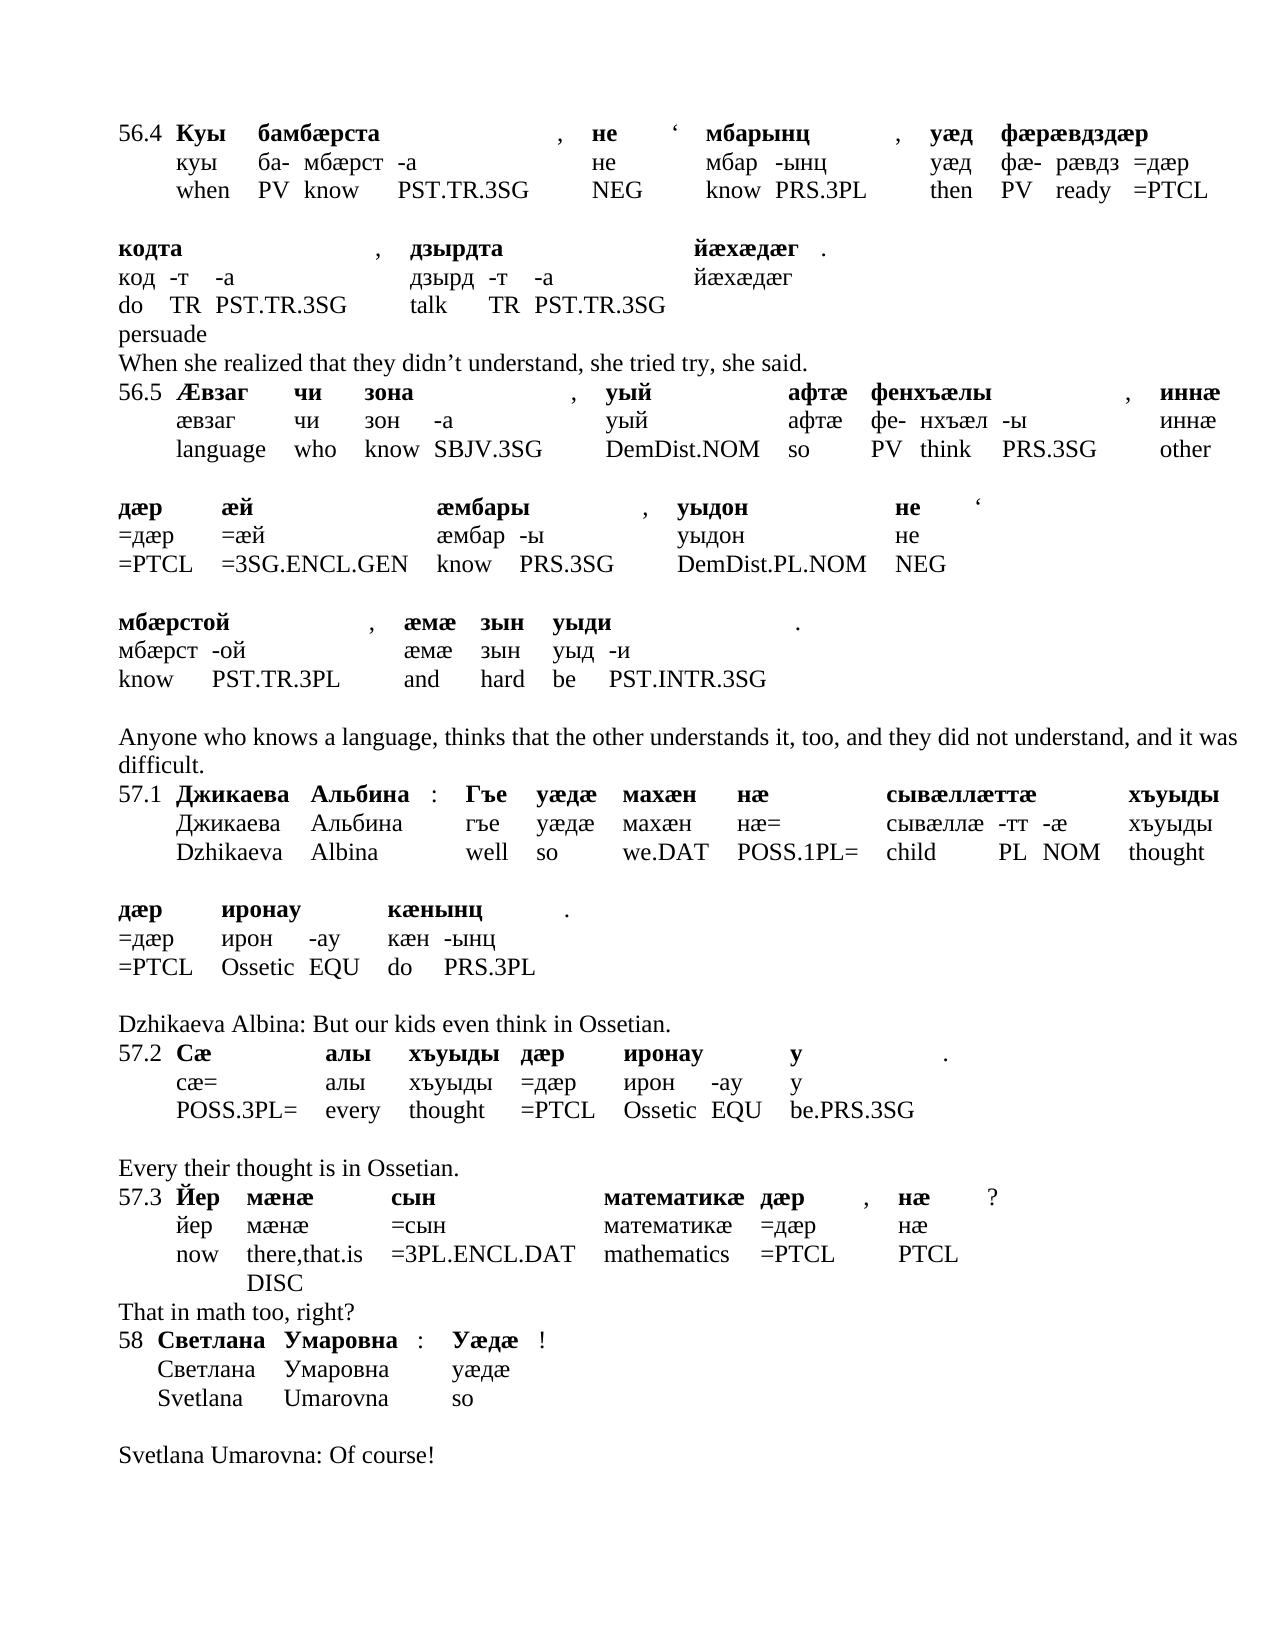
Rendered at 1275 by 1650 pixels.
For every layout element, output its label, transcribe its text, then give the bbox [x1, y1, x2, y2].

text ready [1056, 176, 1119, 204]
text PV [258, 176, 290, 204]
text . [820, 233, 841, 262]
text Albina [310, 837, 403, 866]
text мбарынц [706, 118, 881, 147]
text ба- [258, 147, 290, 176]
text NEG [895, 549, 946, 578]
text Umarovna [283, 1383, 389, 1412]
text алы [325, 1067, 381, 1096]
text PST.INTR.3SG [608, 664, 767, 693]
text нæ [898, 1211, 959, 1239]
text æвзаг [176, 406, 266, 434]
text , [895, 118, 916, 147]
text Ossetic [623, 1096, 697, 1124]
text нхъæл [920, 406, 988, 434]
text Джикаева [176, 779, 297, 808]
text NEG [592, 176, 643, 204]
text be [552, 664, 595, 693]
text иронау [221, 894, 374, 923]
text well [465, 837, 508, 866]
text know [436, 549, 505, 578]
text Умаровна [283, 1326, 403, 1354]
text -и [608, 636, 767, 664]
text Svetlana Umarovna: Of course! [118, 1441, 1249, 1469]
text сын [391, 1182, 590, 1211]
text -ынц [443, 923, 536, 952]
text уæдæ [536, 779, 608, 808]
text Умаровна [283, 1354, 389, 1383]
text уыдон [677, 521, 867, 549]
text махæн [622, 808, 709, 837]
text know [706, 176, 761, 204]
text , [369, 607, 390, 636]
text talk [410, 291, 474, 319]
text -а [534, 262, 666, 291]
text дæр [118, 894, 207, 923]
text йер [176, 1211, 219, 1239]
text do [387, 952, 430, 981]
text =PTCL [118, 549, 193, 578]
text Dzhikaeva Albina: But our kids even think in Ossetian. [118, 1009, 1249, 1038]
text Куы [176, 118, 244, 147]
text кæнынц [387, 894, 550, 923]
text every [325, 1096, 381, 1124]
text POSS.3PL= [176, 1096, 298, 1124]
text PRS.3PL [443, 952, 536, 981]
text , [642, 492, 663, 521]
text хъуыды [1128, 779, 1226, 808]
text иннæ [1159, 406, 1217, 434]
text математикæ [603, 1182, 746, 1211]
text 56.5 [118, 377, 162, 406]
text не [592, 118, 657, 147]
text дзырд [410, 262, 474, 291]
text PL [998, 837, 1028, 866]
text ? [987, 1182, 1008, 1211]
text -ау [308, 923, 360, 952]
text know [304, 176, 383, 204]
text уæдæ [536, 808, 595, 837]
text уæд [930, 118, 987, 147]
text NOM [1042, 837, 1101, 866]
text фæ- [1001, 147, 1042, 176]
text now [176, 1239, 219, 1268]
text mathematics [603, 1239, 733, 1268]
text When she realized that they didn’t understand, she tried try, she said. [118, 348, 1249, 377]
text =PTCL [760, 1239, 836, 1268]
text hard [480, 664, 525, 693]
text , [375, 233, 396, 262]
text -ы [519, 521, 614, 549]
text =сын [391, 1211, 576, 1239]
text . [564, 894, 585, 923]
text мбæрстой [118, 607, 355, 636]
text , [557, 118, 578, 147]
text PST.TR.3SG [397, 176, 529, 204]
text æмбары [436, 492, 628, 521]
text йæхæдæг [694, 262, 793, 291]
text we.DAT [622, 837, 709, 866]
text чи [294, 377, 351, 406]
text 56.4 [118, 118, 162, 147]
text -а [215, 262, 347, 291]
text and [403, 664, 453, 693]
text -ы [1002, 406, 1097, 434]
text then [930, 176, 973, 204]
text =дæр [520, 1067, 596, 1096]
text -а [397, 147, 529, 176]
text бамбæрста [258, 118, 543, 147]
text фæрæвдздæр [1001, 118, 1222, 147]
text Svetlana [157, 1383, 256, 1412]
text мбæрст [118, 636, 198, 664]
text нæ [898, 1182, 973, 1211]
text PST.TR.3SG [215, 291, 347, 319]
text Гъе [465, 779, 522, 808]
text рæвдз [1056, 147, 1119, 176]
text у [790, 1067, 915, 1096]
text DISC [246, 1268, 377, 1297]
text 57.3 [118, 1182, 162, 1211]
text махæн [622, 779, 723, 808]
text ирон [623, 1067, 697, 1096]
text Æвзаг [176, 377, 280, 406]
text =PTCL [520, 1096, 596, 1124]
text сывæллæттæ [886, 779, 1114, 808]
text афтæ [788, 406, 843, 434]
text TR [169, 291, 201, 319]
text =3SG.ENCL.GEN [221, 549, 409, 578]
text хъуыды [408, 1067, 493, 1096]
text think [920, 434, 988, 463]
text нæ [737, 779, 872, 808]
text , [571, 377, 592, 406]
text That in math too, right? [118, 1297, 1249, 1326]
text кæн [387, 923, 430, 952]
text мæнæ [246, 1211, 363, 1239]
text æмæ [403, 607, 467, 636]
text сæ= [176, 1067, 298, 1096]
text не [895, 521, 946, 549]
text other [1159, 434, 1217, 463]
text child [886, 837, 984, 866]
text SBJV.3SG [434, 434, 543, 463]
text =PTCL [1133, 176, 1208, 204]
text уæд [930, 147, 973, 176]
text дзырдта [410, 233, 680, 262]
text =дæр [118, 923, 193, 952]
text нæ= [737, 808, 859, 837]
text : [431, 779, 452, 808]
text know [118, 664, 198, 693]
text Светлана [157, 1326, 269, 1354]
text уыдон [677, 492, 881, 521]
text know [364, 434, 420, 463]
text PRS.3SG [519, 549, 614, 578]
text DemDist.NOM [605, 434, 760, 463]
text Dzhikaeva [176, 837, 283, 866]
text so [536, 837, 595, 866]
text when [176, 176, 230, 204]
text дæр [118, 492, 207, 521]
text код [118, 262, 156, 291]
text Ossetic [221, 952, 295, 981]
text ирон [221, 923, 295, 952]
text не [895, 492, 960, 521]
text EQU [308, 952, 360, 981]
text thought [1128, 837, 1213, 866]
text куы [176, 147, 230, 176]
text йæхæдæг [694, 233, 807, 262]
text хъуыды [1128, 808, 1213, 837]
text PV [1001, 176, 1042, 204]
text ‘ [671, 118, 692, 147]
text уый [605, 377, 774, 406]
text EQU [711, 1096, 762, 1124]
text Светлана [157, 1354, 256, 1383]
text æмбар [436, 521, 505, 549]
text , [863, 1182, 884, 1211]
text there,that.is [246, 1239, 363, 1268]
text Йер [176, 1182, 233, 1211]
text persuade [118, 319, 361, 348]
text Сæ [176, 1038, 311, 1067]
text thought [408, 1096, 493, 1124]
text зона [364, 377, 557, 406]
text уый [605, 406, 760, 434]
text Every their thought is in Ossetian. [118, 1153, 1249, 1182]
text -т [169, 262, 201, 291]
text language [176, 434, 266, 463]
text дæр [760, 1182, 849, 1211]
text чи [294, 406, 337, 434]
text уыди [552, 607, 781, 636]
text ‘ [974, 492, 995, 521]
text -а [434, 406, 543, 434]
text зын [480, 636, 525, 664]
text у [790, 1038, 929, 1067]
text кодта [118, 233, 361, 262]
text TR [488, 291, 520, 319]
text математикæ [603, 1211, 733, 1239]
text -тт [998, 808, 1028, 837]
text be.PRS.3SG [790, 1096, 915, 1124]
text фе- [871, 406, 906, 434]
text хъуыды [408, 1038, 507, 1067]
text зон [364, 406, 420, 434]
text -т [488, 262, 520, 291]
text -ау [711, 1067, 762, 1096]
text Уæдæ [452, 1326, 524, 1354]
text =æй [221, 521, 409, 549]
text мæнæ [246, 1182, 377, 1211]
text =дæр [1133, 147, 1208, 176]
text 57.1 [118, 779, 162, 808]
text Альбина [310, 808, 403, 837]
text PST.TR.3PL [212, 664, 341, 693]
text . [942, 1038, 963, 1067]
text =3PL.ENCL.DAT [391, 1239, 576, 1268]
text -æ [1042, 808, 1101, 837]
text гъе [465, 808, 508, 837]
text =дæр [760, 1211, 836, 1239]
text Anyone who knows a language, thinks that the other understands it, too, and they did not understand, and it was difficult. [118, 722, 1249, 779]
text PRS.3PL [775, 176, 867, 204]
text иннæ [1159, 377, 1230, 406]
text . [794, 607, 816, 636]
text 57.2 [118, 1038, 162, 1067]
text PTCL [898, 1239, 959, 1268]
text -ынц [775, 147, 867, 176]
text do [118, 291, 156, 319]
text мбæрст [304, 147, 383, 176]
text -ой [212, 636, 341, 664]
text дæр [520, 1038, 609, 1067]
text , [1125, 377, 1146, 406]
text so [788, 434, 843, 463]
text афтæ [788, 377, 857, 406]
text PV [871, 434, 906, 463]
text PRS.3SG [1002, 434, 1097, 463]
text : [417, 1326, 438, 1354]
text =PTCL [118, 952, 193, 981]
text ! [538, 1326, 559, 1354]
text PST.TR.3SG [534, 291, 666, 319]
text уыд [552, 636, 595, 664]
text Джикаева [176, 808, 283, 837]
text алы [325, 1038, 395, 1067]
text æй [221, 492, 423, 521]
text мбар [706, 147, 761, 176]
text POSS.1PL= [737, 837, 859, 866]
text =дæр [118, 521, 193, 549]
text who [294, 434, 337, 463]
text DemDist.PL.NOM [677, 549, 867, 578]
text 58 [118, 1326, 143, 1354]
text so [452, 1383, 510, 1412]
text Альбина [310, 779, 417, 808]
text фенхъæлы [871, 377, 1111, 406]
text уæдæ [452, 1354, 510, 1383]
text æмæ [403, 636, 453, 664]
text зын [480, 607, 539, 636]
text иронау [623, 1038, 776, 1067]
text сывæллæ [886, 808, 984, 837]
text не [592, 147, 643, 176]
